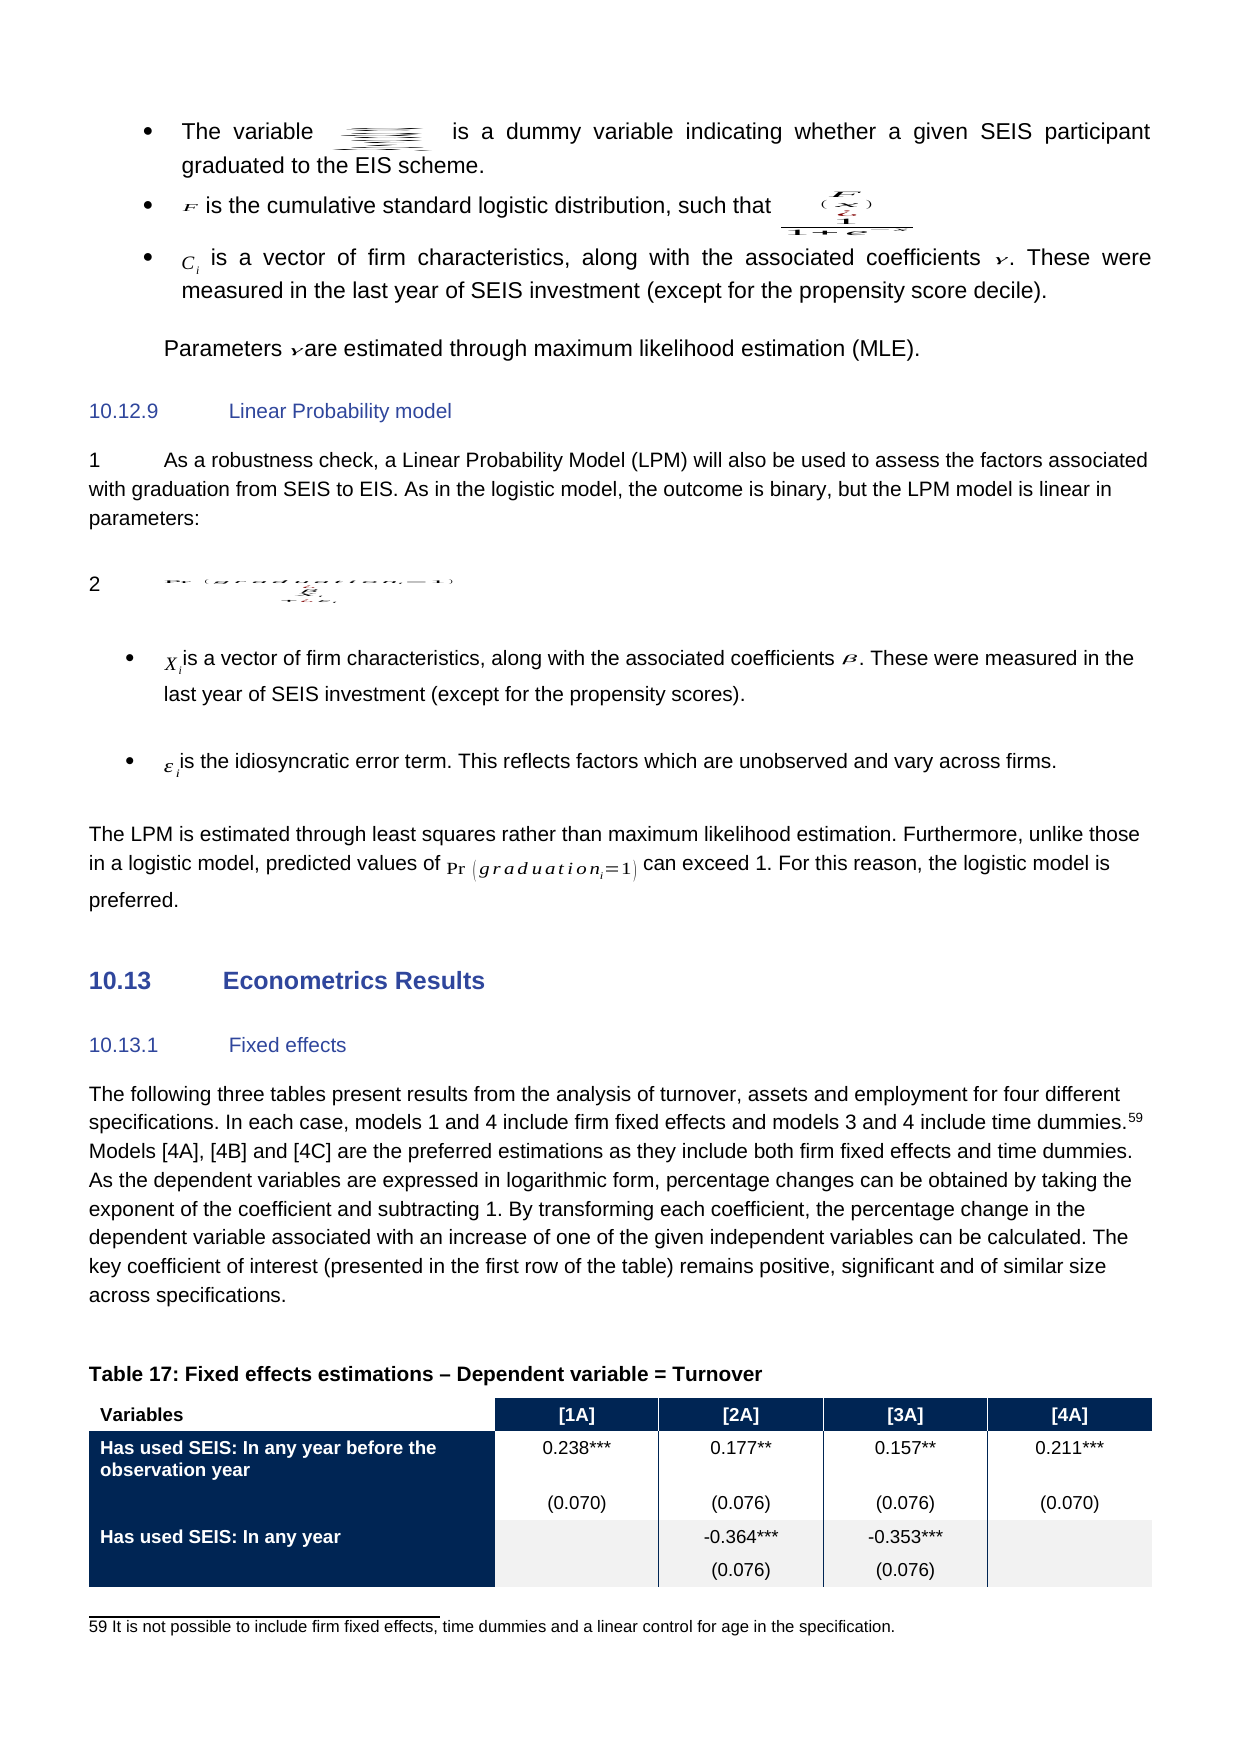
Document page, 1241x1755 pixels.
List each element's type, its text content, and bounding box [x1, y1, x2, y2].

list is the cumulative standard logistic distribution, such that [144, 190, 1152, 237]
list is a vector of firm characteristics, along with the associated coefficients . These were measured in the last year of SEIS investment (except for the propensity scores). [126, 646, 1152, 706]
table_cell (0.076) [659, 1486, 823, 1520]
list The variable is a dummy variable indicating whether a given SEIS participant graduated to the EIS scheme. [144, 118, 1152, 178]
subtitle Linear Probability model [89, 399, 1152, 423]
table_cell (0.076) [824, 1553, 987, 1587]
table_header [4A] [988, 1398, 1151, 1431]
table_cell [988, 1520, 1152, 1553]
table_cell [89, 1553, 494, 1587]
table_cell 0.238*** [495, 1431, 658, 1486]
table_header Variables [89, 1398, 494, 1431]
table_cell Has used SEIS: In any year before the observation year [89, 1431, 494, 1486]
table_cell [495, 1553, 658, 1587]
table_cell (0.076) [659, 1553, 823, 1587]
table_cell 0.157** [824, 1431, 987, 1486]
list is the idiosyncratic error term. This reflects factors which are unobserved and vary across firms. [126, 748, 1152, 780]
table_header [1A] [495, 1398, 658, 1431]
table_cell (0.070) [988, 1486, 1152, 1520]
table_cell [89, 1486, 494, 1520]
list The LPM is estimated through least squares rather than maximum likelihood estimation. Furthermore, unlike those in a logistic model, predicted values of can exceed 1. For this reason, the logistic model is preferred. [89, 822, 1152, 911]
subtitle Econometrics Results [89, 966, 1152, 995]
table_header [2A] [659, 1398, 823, 1431]
table_cell (0.070) [495, 1486, 658, 1520]
table_cell (0.076) [824, 1486, 987, 1520]
list Parameters are estimated through maximum likelihood estimation (MLE). [164, 334, 1152, 368]
table_cell [988, 1553, 1152, 1587]
table_cell -0.364*** [659, 1520, 823, 1553]
table_cell 0.177** [659, 1431, 823, 1486]
list It is not possible to include firm fixed effects, time dummies and a linear control for age in the specification. [89, 1617, 1152, 1636]
subtitle Fixed effects [89, 1032, 1152, 1056]
table_cell Has used SEIS: In any year [89, 1520, 494, 1553]
table_cell [495, 1520, 658, 1553]
table_cell -0.353*** [824, 1520, 987, 1553]
table_cell 0.211*** [988, 1431, 1152, 1486]
table_header [3A] [824, 1398, 987, 1431]
subtitle Table 17: Fixed effects estimations – Dependent variable = Turnover [89, 1361, 915, 1385]
list The following three tables present results from the analysis of turnover, assets and employment for four different specifications. In each case, models 1 and 4 include firm fixed effects and models 3 and 4 include time dummies. Models [4A], [4B] and [4C] are the preferred estimations as they include both firm fixed effects and time dummies. As the dependent variables are expressed in logarithmic form, percentage changes can be obtained by taking the exponent of the coefficient and subtracting 1. By transforming each coefficient, the percentage change in the dependent variable associated with an increase of one of the given independent variables can be calculated. The key coefficient of interest (presented in the first row of the table) remains positive, significant and of similar size across specifications. [89, 1081, 1152, 1307]
list As a robustness check, a Linear Probability Model (LPM) will also be used to assess the factors associated with graduation from SEIS to EIS. As in the logistic model, the outcome is binary, but the LPM model is linear in parameters: [89, 448, 1152, 530]
list is a vector of firm characteristics, along with the associated coefficients . These were measured in the last year of SEIS investment (except for the propensity score decile). [144, 243, 1152, 303]
